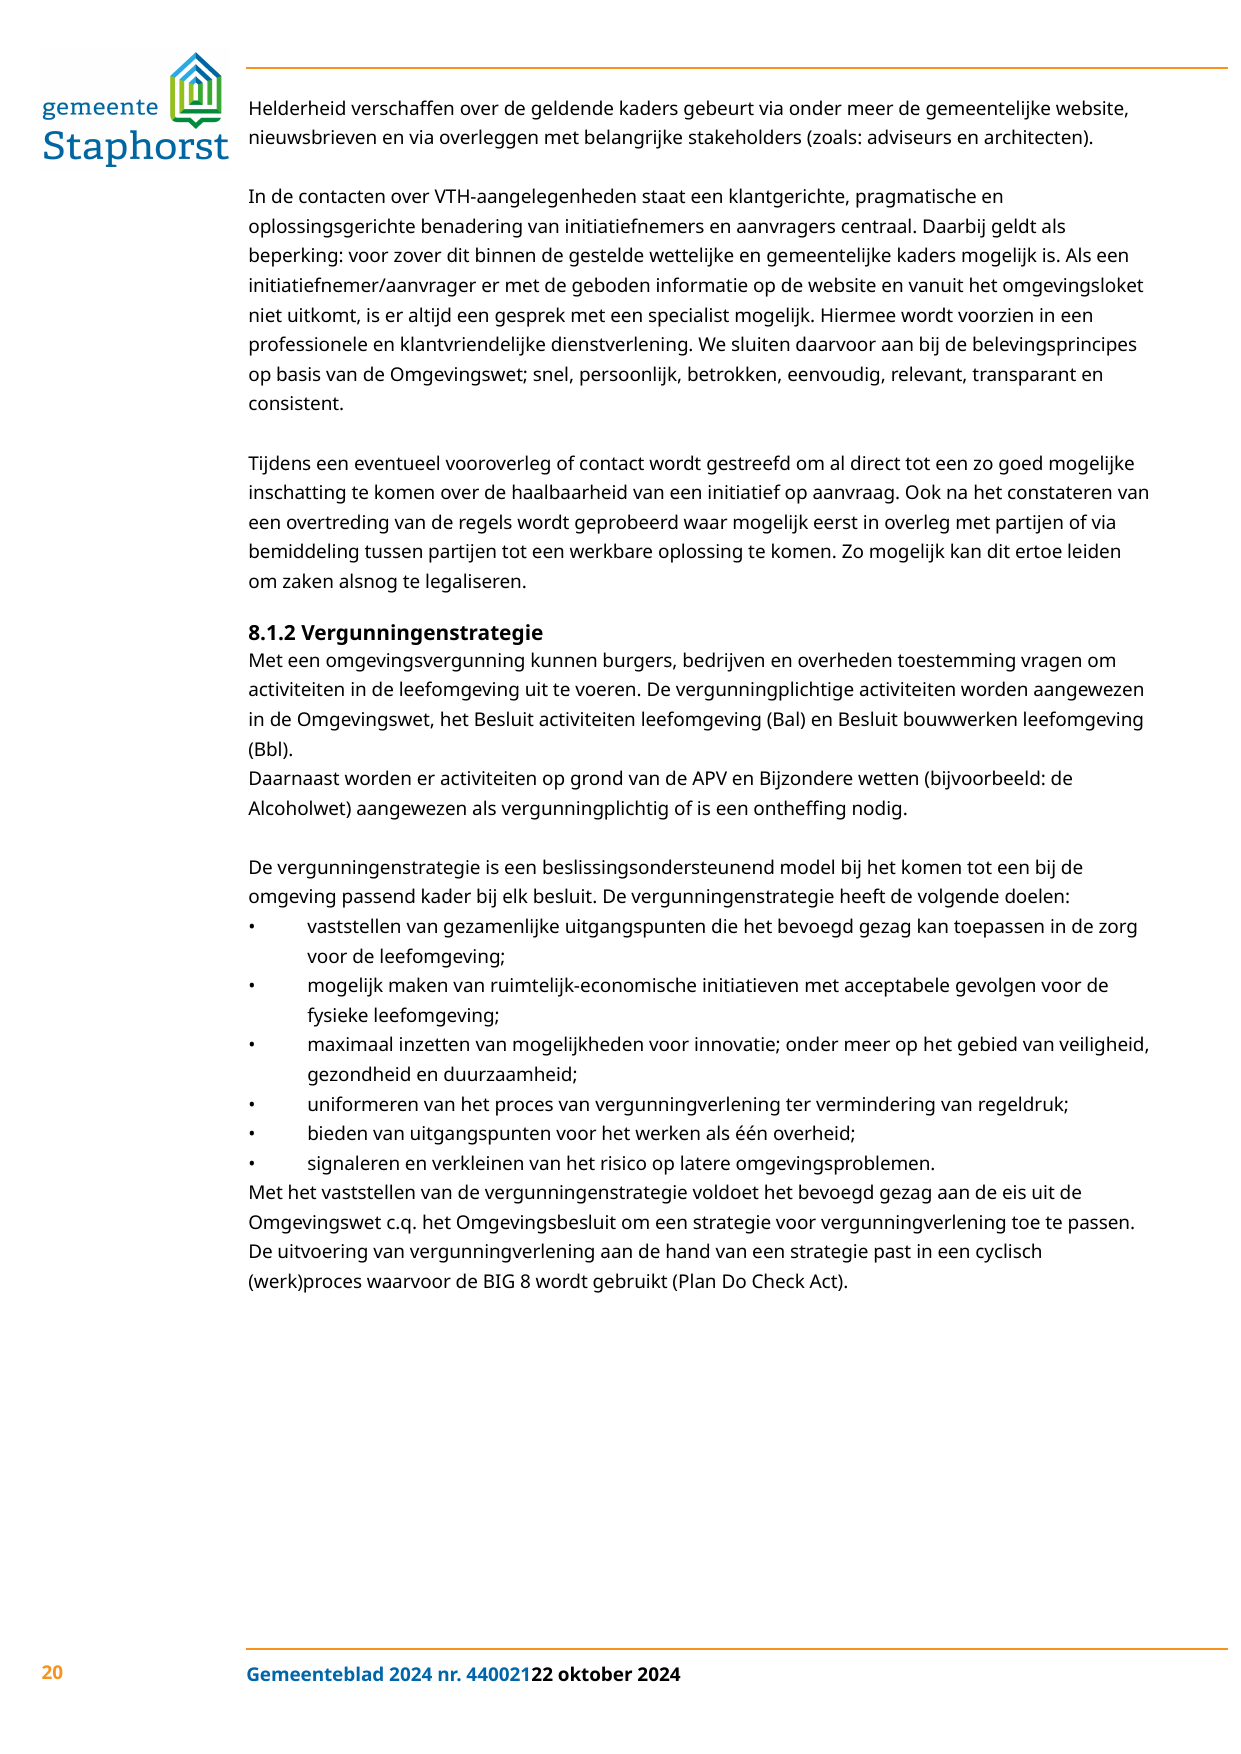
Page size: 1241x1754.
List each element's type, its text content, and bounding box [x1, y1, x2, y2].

list uniformeren van het proces van vergunningverlening ter vermindering van regeldruk; [248, 1091, 1152, 1116]
text 8.1.2 Vergunningenstrategie [248, 618, 1152, 647]
text Met het vaststellen van de vergunningenstrategie voldoet het bevoegd gezag aan de eis uit de Omgevingswet c.q. het Omgevingsbesluit om een strategie voor vergunningverlening toe te passen. De uitvoering van vergunningverlening aan de hand van een strategie past in een cyclisch (werk)proces waarvoor de BIG 8 wordt gebruikt (Plan Do Check Act). [248, 1179, 1152, 1294]
text Helderheid verschaffen over de geldende kaders gebeurt via onder meer de gemeentelijke website, nieuwsbrieven en via overleggen met belangrijke stakeholders (zoals: adviseurs en architecten). [248, 95, 1152, 150]
list maximaal inzetten van mogelijkheden voor innovatie; onder meer op het gebied van veiligheid, gezondheid en duurzaamheid; [248, 1032, 1152, 1087]
text In de contacten over VTH-aangelegenheden staat een klantgerichte, pragmatische en oplossingsgerichte benadering van initiatiefnemers en aanvragers centraal. Daarbij geldt als beperking: voor zover dit binnen de gestelde wettelijke en gemeentelijke kaders mogelijk is. Als een initiatiefnemer/aanvrager er met de geboden informatie op de website en vanuit het omgevingsloket niet uitkomt, is er altijd een gesprek met een specialist mogelijk. Hiermee wordt voorzien in een professionele en klantvriendelijke dienstverlening. We sluiten daarvoor aan bij de belevingsprincipes op basis van de Omgevingswet; snel, persoonlijk, betrokken, eenvoudig, relevant, transparant en consistent. [248, 183, 1152, 416]
picture [41, 47, 231, 172]
text De vergunningenstrategie is een beslissingsondersteunend model bij het komen tot een bij de omgeving passend kader bij elk besluit. De vergunningenstrategie heeft de volgende doelen: [248, 854, 1152, 909]
text Met een omgevingsvergunning kunnen burgers, bedrijven en overheden toestemming vragen om activiteiten in de leefomgeving uit te voeren. De vergunningplichtige activiteiten worden aangewezen in de Omgevingswet, het Besluit activiteiten leefomgeving (Bal) en Besluit bouwwerken leefomgeving (Bbl). [248, 647, 1152, 761]
text Daarnaast worden er activiteiten op grond van de APV en Bijzondere wetten (bijvoorbeeld: de Alcoholwet) aangewezen als vergunningplichtig of is een ontheffing nodig. [248, 765, 1152, 821]
list mogelijk maken van ruimtelijk-economische initiatieven met acceptabele gevolgen voor de fysieke leefomgeving; [248, 972, 1152, 1028]
list bieden van uitgangspunten voor het werken als één overheid; [248, 1120, 1152, 1146]
list vaststellen van gezamenlijke uitgangspunten die het bevoegd gezag kan toepassen in de zorg voor de leefomgeving; [248, 913, 1152, 968]
list signaleren en verkleinen van het risico op latere omgevingsproblemen. [248, 1150, 1152, 1176]
text Tijdens een eventueel vooroverleg of contact wordt gestreefd om al direct tot een zo goed mogelijke inschatting te komen over de haalbaarheid van een initiatief op aanvraag. Ook na het constateren van een overtreding van de regels wordt geprobeerd waar mogelijk eerst in overleg met partijen of via bemiddeling tussen partijen tot een werkbare oplossing te komen. Zo mogelijk kan dit ertoe leiden om zaken alsnog te legaliseren. [248, 450, 1152, 594]
